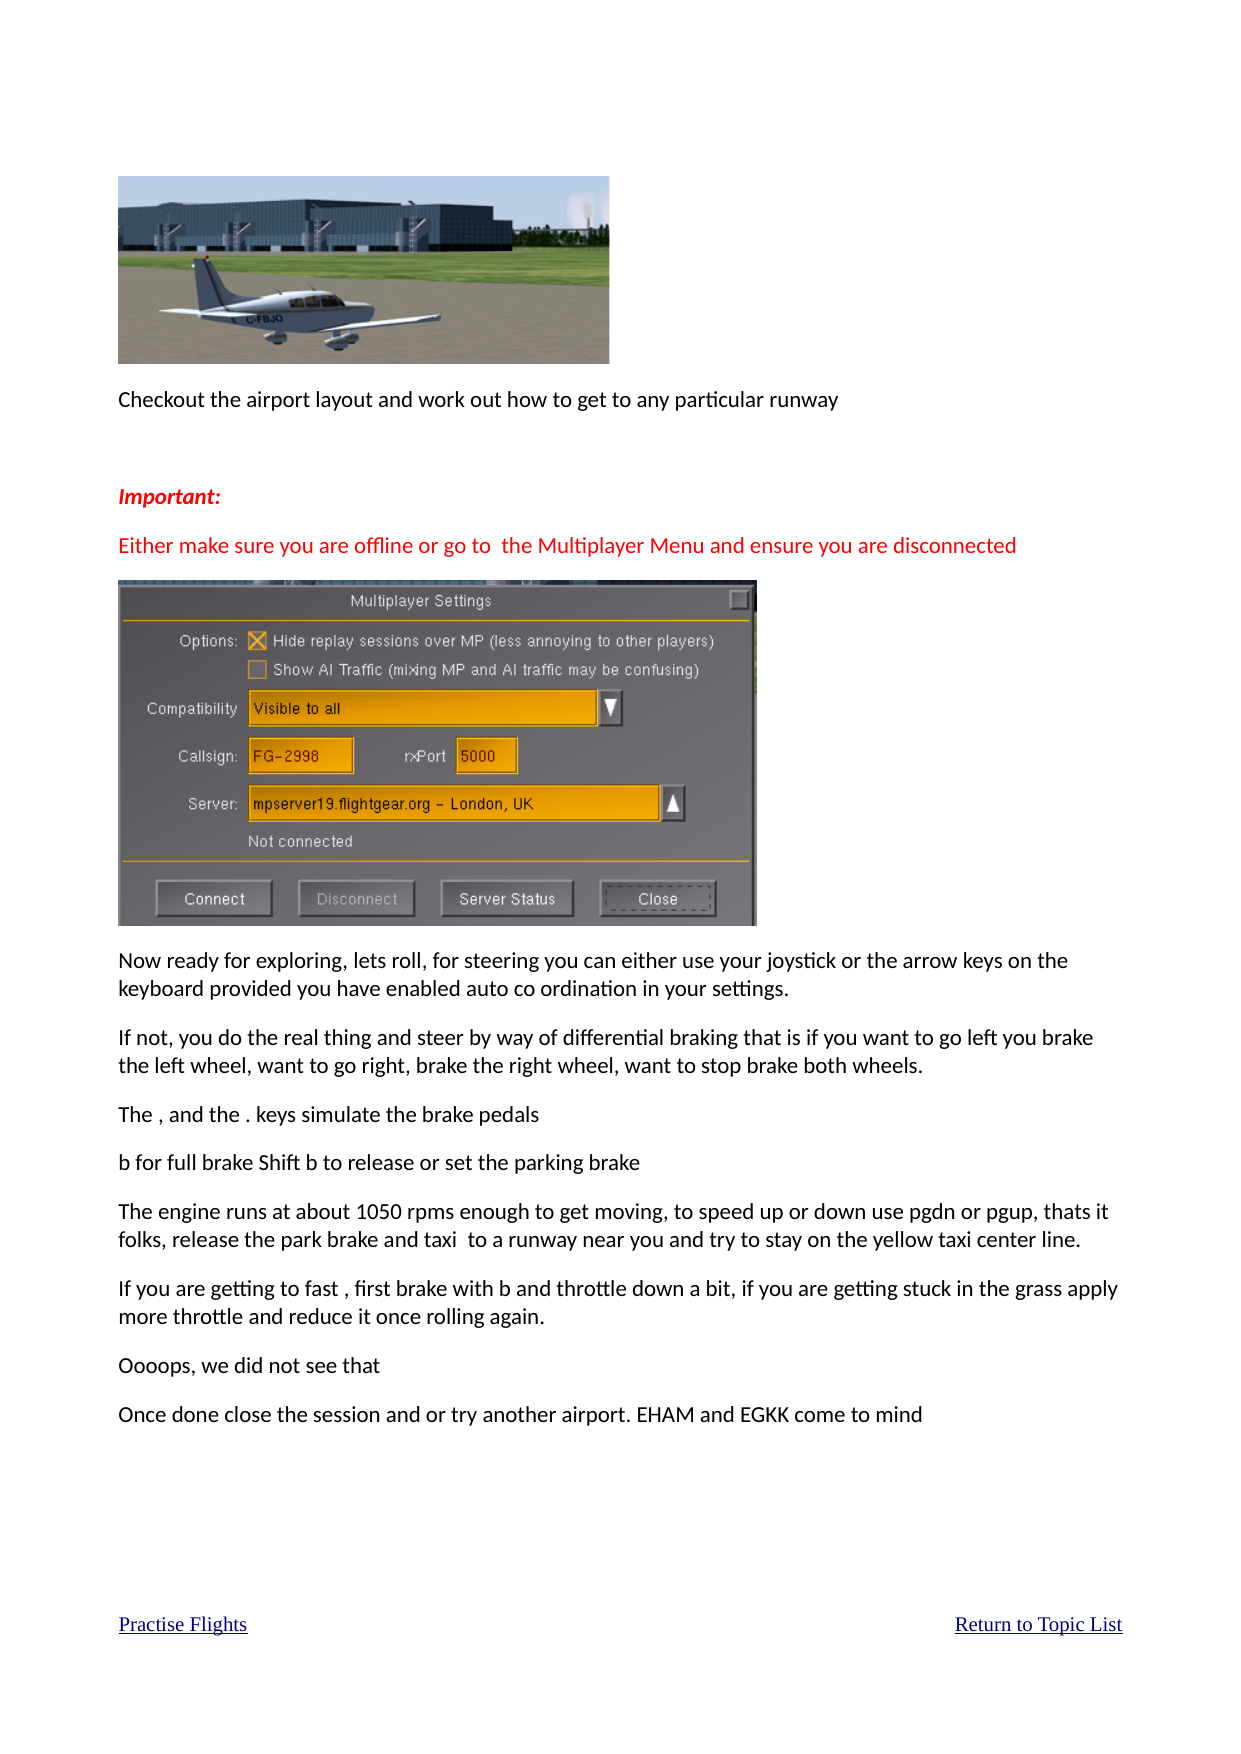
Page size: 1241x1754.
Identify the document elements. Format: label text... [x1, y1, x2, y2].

text The engine runs at about 1050 rpms enough to get moving, to speed up or down use pgdn or pgup, thats it folks, release the park brake and taxi to a runway near you and try to stay on the yellow taxi center line. [118, 1197, 1122, 1253]
text Oooops, we did not see that [118, 1351, 1122, 1379]
text If you are getting to fast , first brake with b and throttle down a bit, if you are getting stuck in the grass apply more throttle and reduce it once rolling again. [118, 1274, 1122, 1330]
text Once done close the session and or try another airport. EHAM and EGKK come to mind [118, 1400, 1122, 1428]
text b for full brake Shift b to release or set the parking brake [118, 1148, 1122, 1177]
text Checkout the airport layout and work out how to get to any particular runway [118, 385, 1122, 413]
text Either make sure you are offline or go to the Multiplayer Menu and ensure you are disconnected [118, 531, 1122, 559]
text Now ready for exploring, lets roll, for steering you can either use your joystick or the arrow keys on the keyboard provided you have enabled auto co ordination in your settings. [118, 946, 1122, 1002]
text If not, you do the real thing and steer by way of differential braking that is if you want to go left you brake the left wheel, want to go right, brake the right wheel, want to stop brake both wheels. [118, 1023, 1122, 1079]
text Important: [118, 482, 1122, 510]
text The , and the . keys simulate the brake pedals [118, 1100, 1122, 1128]
